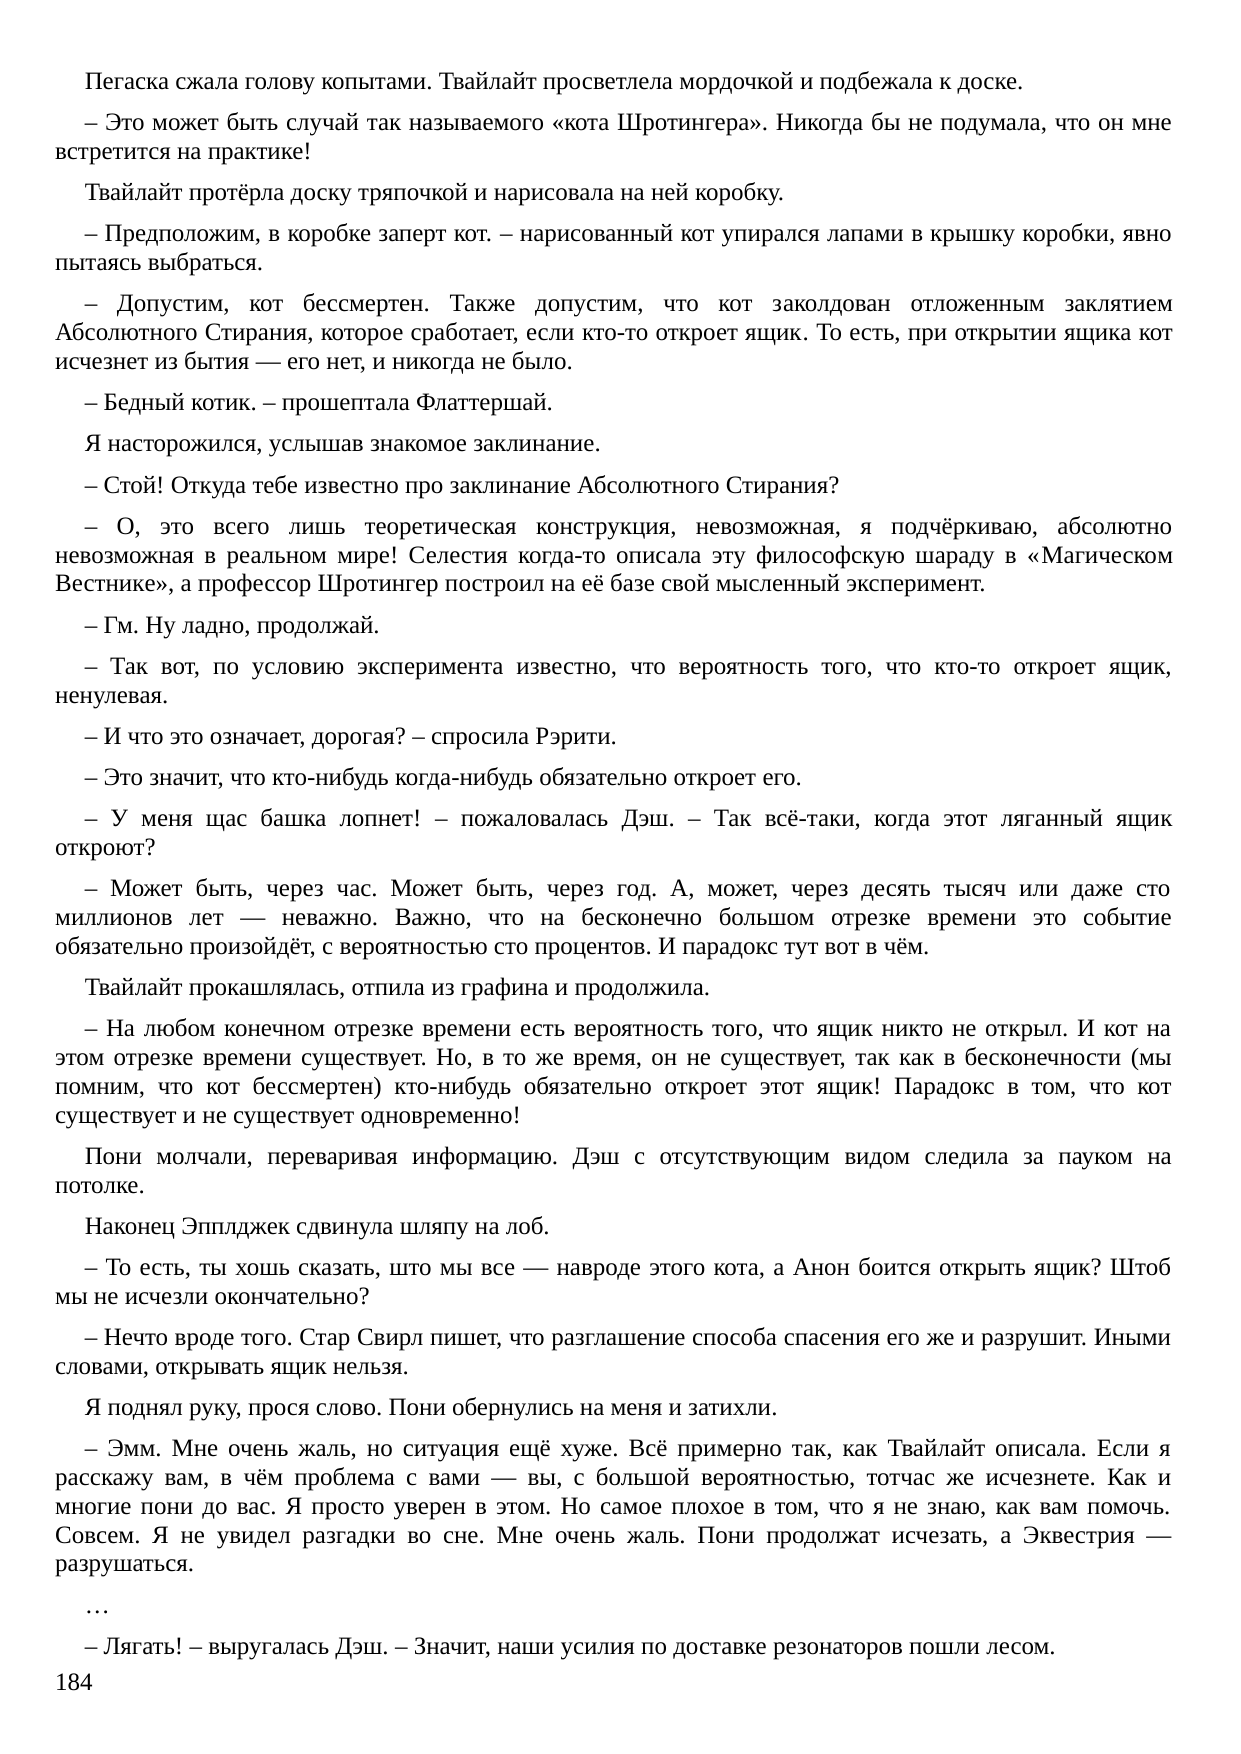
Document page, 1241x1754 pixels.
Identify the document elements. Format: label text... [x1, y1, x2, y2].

text – Гм. Ну ладно, продолжай. [55, 610, 1173, 638]
text … [55, 1590, 1173, 1618]
text – Это значит, что кто-нибудь когда-нибудь обязательно откроет его. [55, 762, 1173, 791]
text – Так вот, по условию эксперимента известно, что вероятность того, что кто-то откроет ящик, ненулевая. [55, 651, 1173, 708]
text – Стой! Откуда тебе известно про заклинание Абсолютного Стирания? [55, 470, 1173, 498]
text – Эмм. Мне очень жаль, но ситуация ещё хуже. Всё примерно так, как Твайлайт описала. Если я расскажу вам, в чём проблема с вами — вы, с большой вероятностью, тотчас же исчезнете. Как и многие пони до вас. Я просто уверен в этом. Но самое плохое в том, что я не знаю, как вам помочь. Совсем. Я не увидел разгадки во сне. Мне очень жаль. Пони продолжат исчезать, а Эквестрия — разрушаться. [55, 1433, 1173, 1577]
text – О, это всего лишь теоретическая конструкция, невозможная, я подчёркиваю, абсолютно невозможная в реальном мире! Селестия когда-то описала эту философскую шараду в «Магическом Вестнике», а профессор Шротингер построил на её базе свой мысленный эксперимент. [55, 511, 1173, 597]
text Пони молчали, переваривая информацию. Дэш с отсутствующим видом следила за пауком на потолке. [55, 1141, 1173, 1198]
text – Бедный котик. – прошептала Флаттершай. [55, 387, 1173, 416]
text Твайлайт протёрла доску тряпочкой и нарисовала на ней коробку. [55, 177, 1173, 206]
text – И что это означает, дорогая? – спросила Рэрити. [55, 721, 1173, 750]
text Пегаска сжала голову копытами. Твайлайт просветлела мордочкой и подбежала к доске. [55, 66, 1173, 95]
text – Предположим, в коробке заперт кот. – нарисованный кот упирался лапами в крышку коробки, явно пытаясь выбраться. [55, 218, 1173, 276]
text – Нечто вроде того. Стар Свирл пишет, что разглашение способа спасения его же и разрушит. Иными словами, открывать ящик нельзя. [55, 1322, 1173, 1380]
text – Лягать! – выругалась Дэш. – Значит, наши усилия по доставке резонаторов пошли лесом. [55, 1631, 1173, 1660]
text Твайлайт прокашлялась, отпила из графина и продолжила. [55, 972, 1173, 1001]
text – Допустим, кот бессмертен. Также допустим, что кот заколдован отложенным заклятием Абсолютного Стирания, которое сработает, если кто-то откроет ящик. То есть, при открытии ящика кот исчезнет из бытия — его нет, и никогда не было. [55, 288, 1173, 375]
text – Это может быть случай так называемого «кота Шротингера». Никогда бы не подумала, что он мне встретится на практике! [55, 107, 1173, 165]
text Наконец Эпплджек сдвинула шляпу на лоб. [55, 1211, 1173, 1240]
text Я насторожился, услышав знакомое заклинание. [55, 428, 1173, 457]
text – У меня щас башка лопнет! – пожаловалась Дэш. – Так всё-таки, когда этот ляганный ящик откроют? [55, 803, 1173, 861]
text Я поднял руку, прося слово. Пони обернулись на меня и затихли. [55, 1392, 1173, 1421]
text – То есть, ты хошь сказать, што мы все — навроде этого кота, а Анон боится открыть ящик? Штоб мы не исчезли окончательно? [55, 1252, 1173, 1310]
text – На любом конечном отрезке времени есть вероятность того, что ящик никто не открыл. И кот на этом отрезке времени существует. Но, в то же время, он не существует, так как в бесконечности (мы помним, что кот бессмертен) кто-нибудь обязательно откроет этот ящик! Парадокс в том, что кот существует и не существует одновременно! [55, 1013, 1173, 1128]
text – Может быть, через час. Может быть, через год. А, может, через десять тысяч или даже сто миллионов лет — неважно. Важно, что на бесконечно большом отрезке времени это событие обязательно произойдёт, с вероятностью сто процентов. И парадокс тут вот в чём. [55, 873, 1173, 960]
